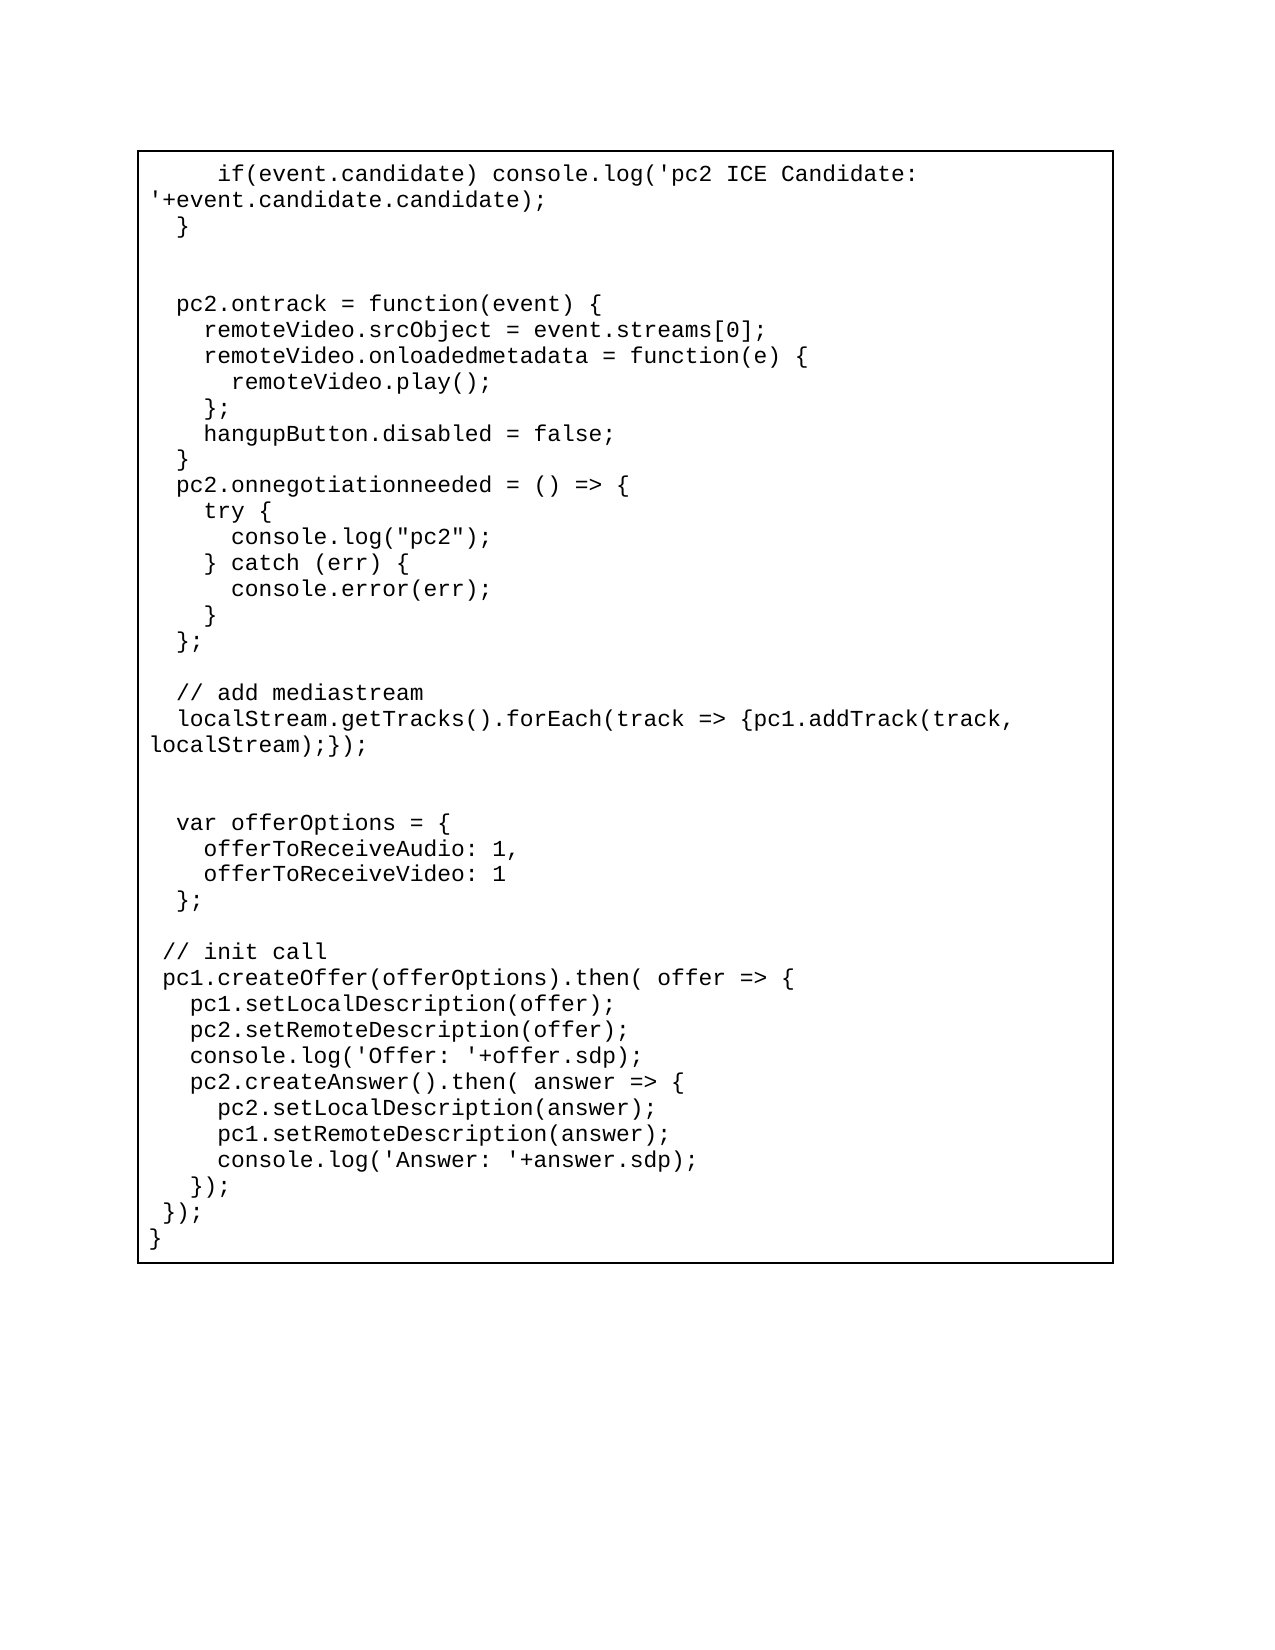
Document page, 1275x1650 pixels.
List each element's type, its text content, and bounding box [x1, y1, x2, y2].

table_header if(event.candidate) console.log('pc2 ICE Candidate: '+event.candidate.candidate); } pc2.ontrack = function(event) { remoteVideo.srcObject = event.streams[0]; remoteVideo.onloadedmetadata = function(e) { remoteVideo.play(); }; hangupButton.disabled = false; } pc2.onnegotiationneeded = () => { try { console.log("pc2"); } catch (err) { console.error(err); } }; // add mediastream localStream.getTracks().forEach(track => {pc1.addTrack(track, localStream);}); var offerOptions = { offerToReceiveAudio: 1, offerToReceiveVideo: 1 }; // init call pc1.createOffer(offerOptions).then( offer => { pc1.setLocalDescription(offer); pc2.setRemoteDescription(offer); console.log('Offer: '+offer.sdp); pc2.createAnswer().then( answer => { pc2.setLocalDescription(answer); pc1.setRemoteDescription(answer); console.log('Answer: '+answer.sdp); }); }); } [139, 152, 1112, 1262]
